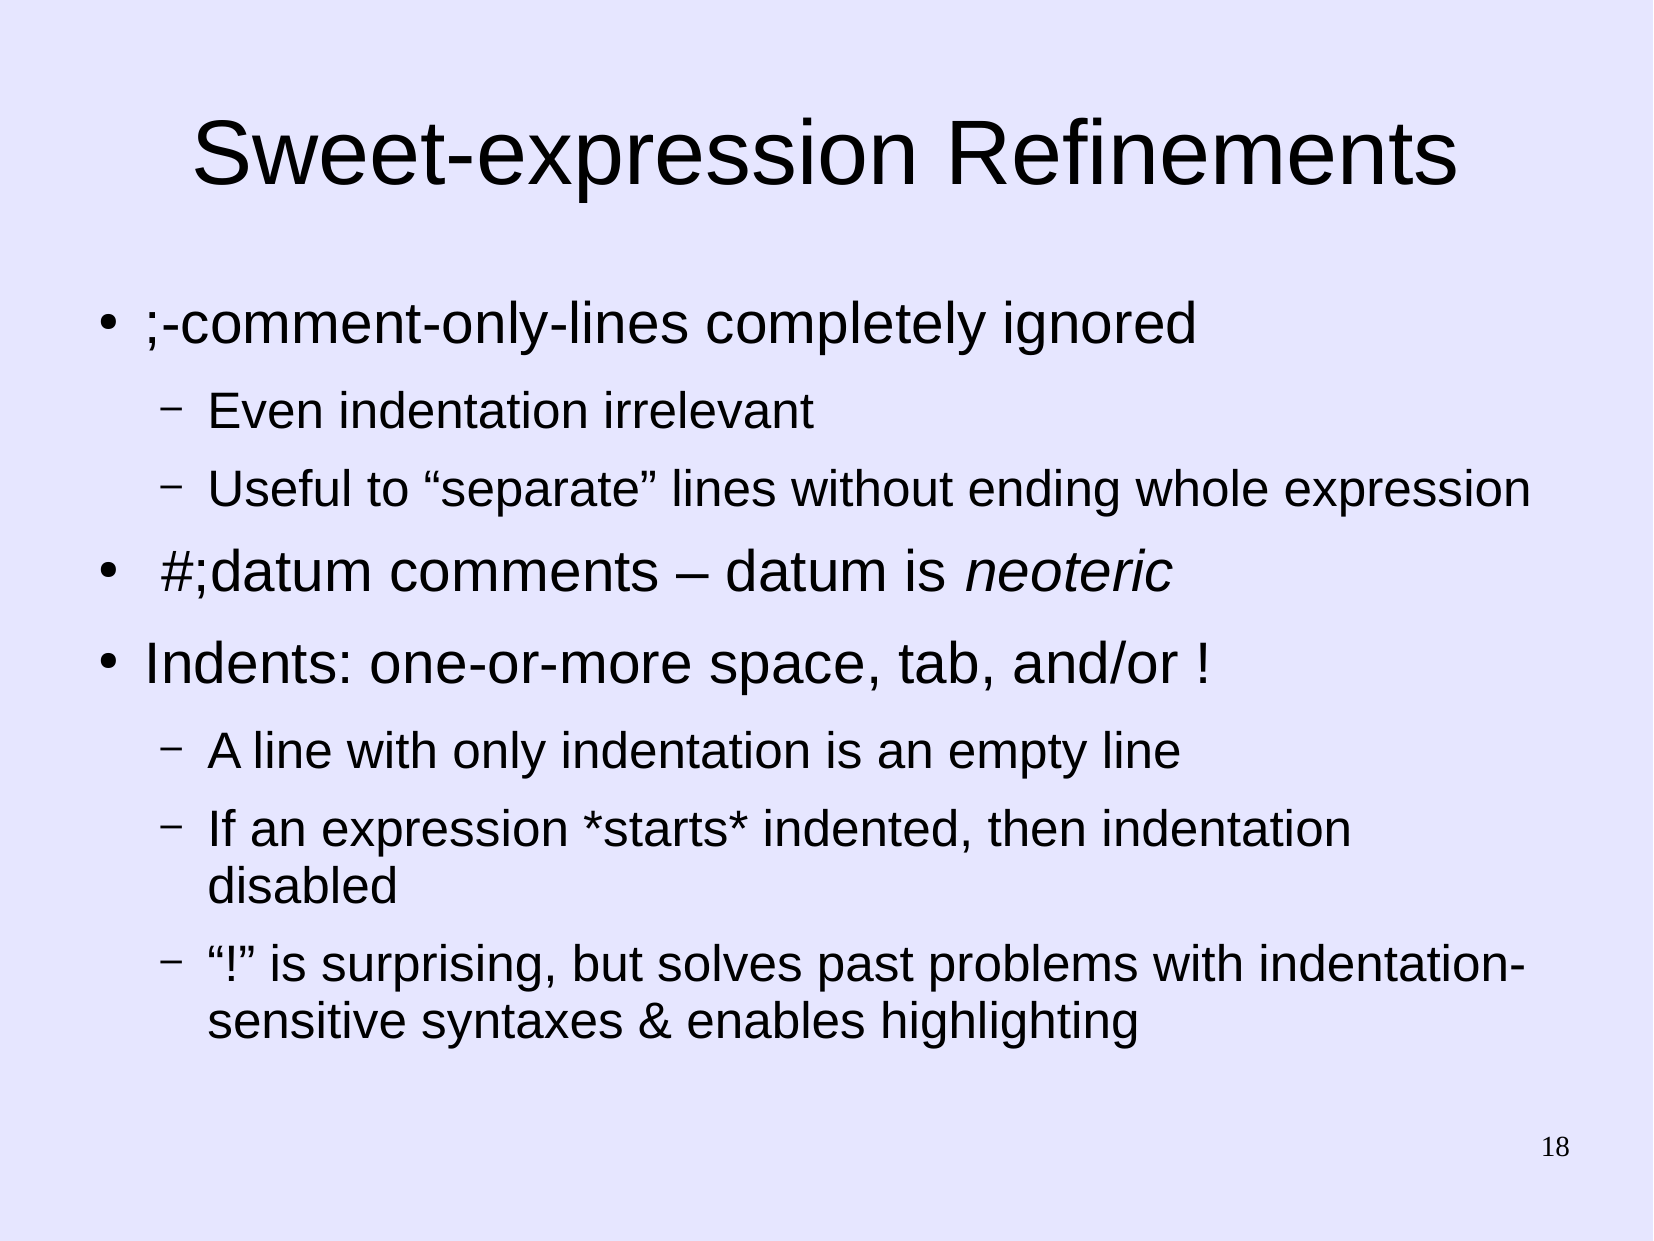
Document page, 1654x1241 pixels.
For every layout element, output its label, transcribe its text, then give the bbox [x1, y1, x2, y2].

title Sweet-expression Refinements [82, 49, 1571, 257]
list ;-comment-only-lines completely ignored Even indentation irrelevant Useful to “separate” lines without ending whole expression #;datum comments – datum is neoteric Indents: one-or-more space, tab, and/or ! A line with only indentation is an empty line If an expression *starts* indented, then indentation disabled “!” is surprising, but solves past problems with indentation-sensitive syntaxes & enables highlighting [82, 290, 1538, 1096]
